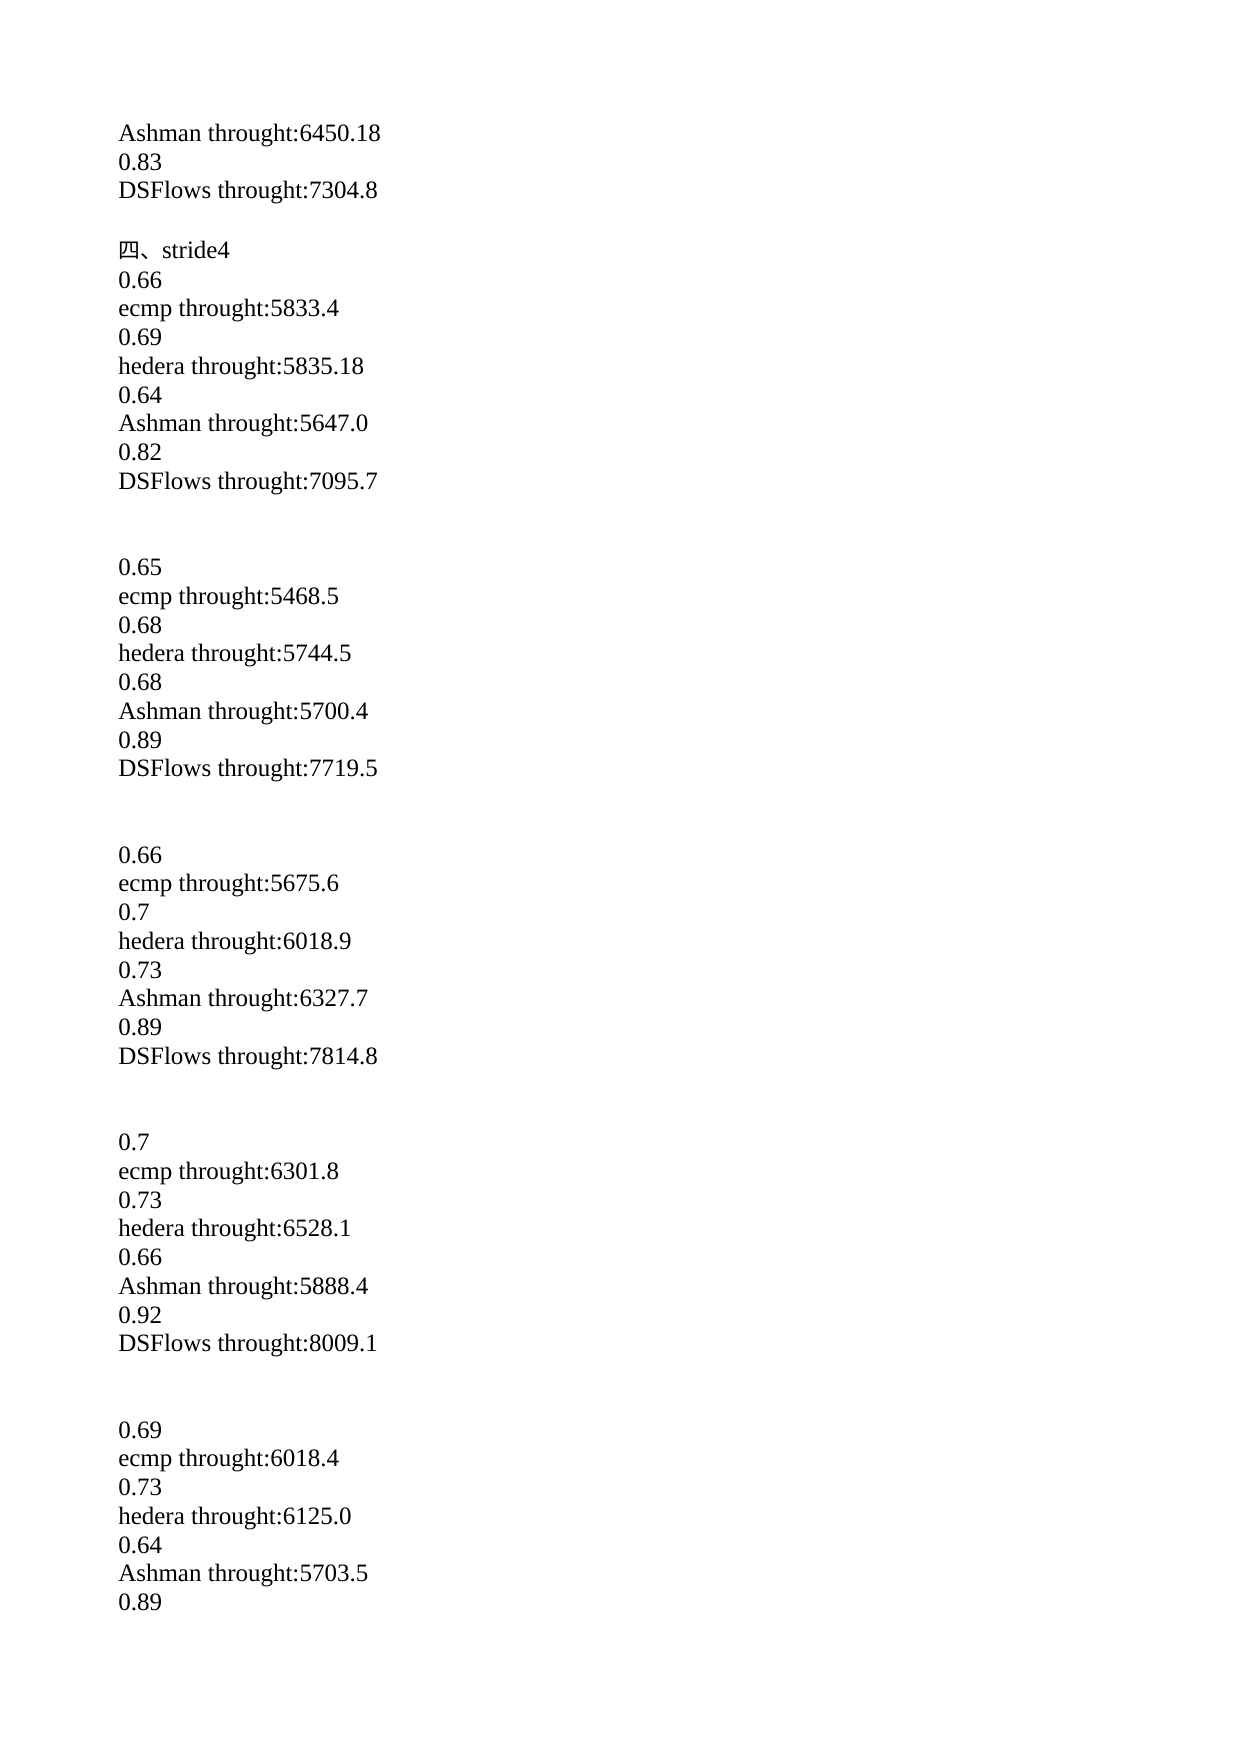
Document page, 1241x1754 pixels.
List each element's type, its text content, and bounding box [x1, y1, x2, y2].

text Ashman throught:5647.0 [118, 408, 1122, 437]
text hedera throught:5744.5 [118, 638, 1122, 667]
text ecmp throught:6018.4 [118, 1443, 1122, 1472]
text 0.68 [118, 667, 1122, 696]
text 0.73 [118, 1185, 1122, 1213]
text ecmp throught:5468.5 [118, 581, 1122, 610]
text 0.69 [118, 1415, 1122, 1443]
text hedera throught:6018.9 [118, 926, 1122, 955]
text Ashman throught:5888.4 [118, 1271, 1122, 1300]
text hedera throught:5835.18 [118, 351, 1122, 380]
text DSFlows throught:7719.5 [118, 753, 1122, 782]
text ecmp throught:6301.8 [118, 1156, 1122, 1185]
text 0.73 [118, 1472, 1122, 1501]
text 0.68 [118, 610, 1122, 638]
text 0.89 [118, 725, 1122, 753]
text 0.83 [118, 147, 1122, 176]
text Ashman throught:6327.7 [118, 983, 1122, 1012]
text 0.64 [118, 380, 1122, 408]
text 0.66 [118, 1242, 1122, 1271]
text hedera throught:6125.0 [118, 1501, 1122, 1530]
text 0.7 [118, 1127, 1122, 1156]
text 0.82 [118, 437, 1122, 466]
text 0.65 [118, 552, 1122, 581]
text 四、stride4 [118, 233, 1122, 265]
text ecmp throught:5833.4 [118, 293, 1122, 322]
text Ashman throught:5700.4 [118, 696, 1122, 725]
text 0.92 [118, 1300, 1122, 1328]
text DSFlows throught:7095.7 [118, 466, 1122, 495]
text 0.69 [118, 322, 1122, 351]
text Ashman throught:5703.5 [118, 1558, 1122, 1587]
text ecmp throught:5675.6 [118, 868, 1122, 897]
text 0.64 [118, 1530, 1122, 1558]
text 0.89 [118, 1012, 1122, 1041]
text 0.66 [118, 840, 1122, 868]
text Ashman throught:6450.18 [118, 118, 1122, 147]
text DSFlows throught:7814.8 [118, 1041, 1122, 1070]
text 0.89 [118, 1587, 1122, 1616]
text 0.73 [118, 955, 1122, 983]
text 0.66 [118, 265, 1122, 293]
text hedera throught:6528.1 [118, 1213, 1122, 1242]
text DSFlows throught:8009.1 [118, 1328, 1122, 1357]
text 0.7 [118, 897, 1122, 926]
text DSFlows throught:7304.8 [118, 176, 1122, 204]
